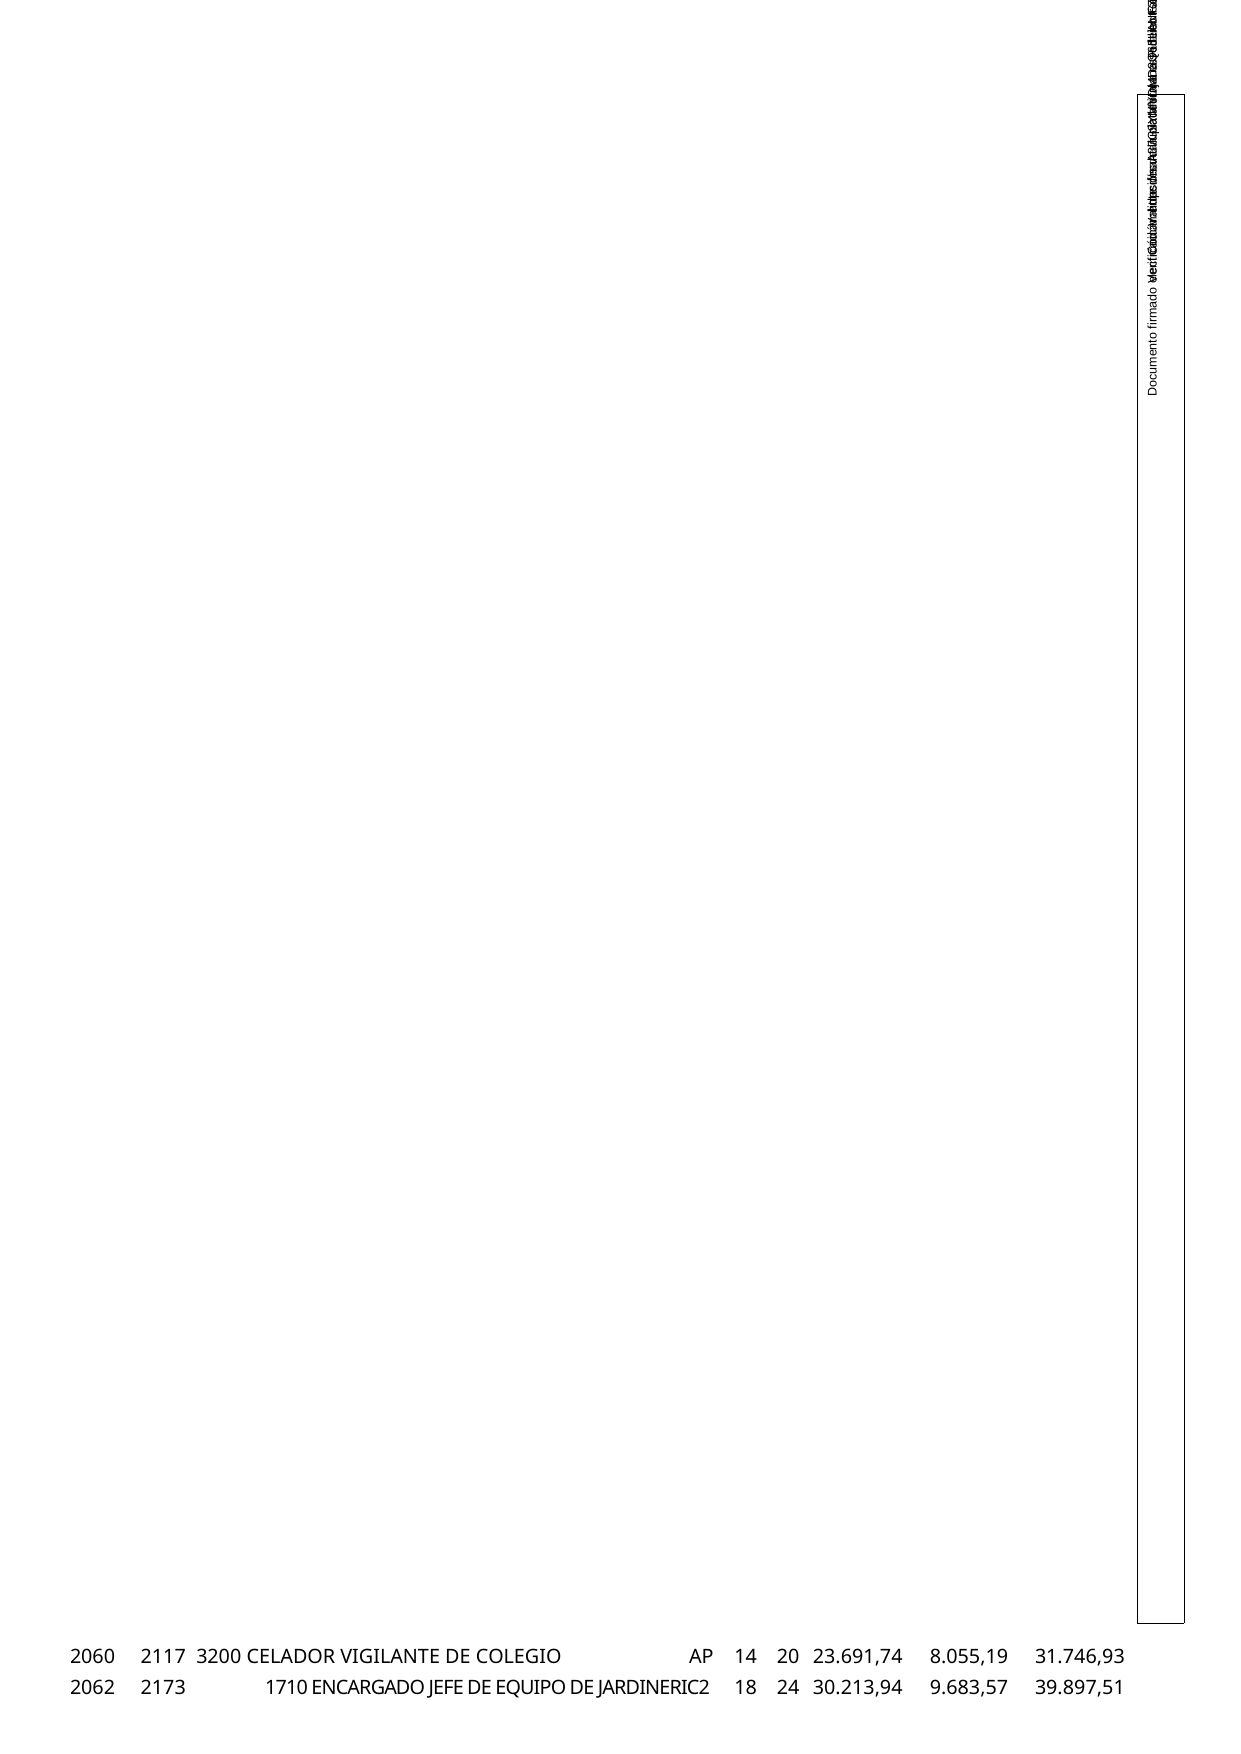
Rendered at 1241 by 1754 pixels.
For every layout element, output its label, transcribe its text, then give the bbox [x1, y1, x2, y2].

table_cell 2173 [130, 1673, 196, 1703]
table_cell 9.683,57 [917, 1673, 1029, 1703]
table_header 3200 CELADOR VIGILANTE DE COLEGIO AP [196, 1623, 722, 1673]
table_cell 18 [723, 1673, 768, 1703]
table_header 31.746,93 [1029, 1623, 1137, 1673]
table_header 2117 [130, 1623, 196, 1673]
table_header 8.055,19 [917, 1623, 1029, 1673]
table_cell 1710 ENCARGADO JEFE DE EQUIPO DE JARDINERIC2 [196, 1673, 722, 1703]
table_header 14 [723, 1623, 768, 1673]
table_header 2060 [55, 1623, 130, 1673]
table_cell 39.897,51 [1029, 1673, 1137, 1703]
table_header 23.691,74 [807, 1623, 917, 1673]
table_cell 24 [769, 1673, 807, 1703]
table_cell 2062 [55, 1673, 130, 1703]
table_cell 30.213,94 [807, 1673, 917, 1703]
table_header 20 [769, 1623, 807, 1673]
